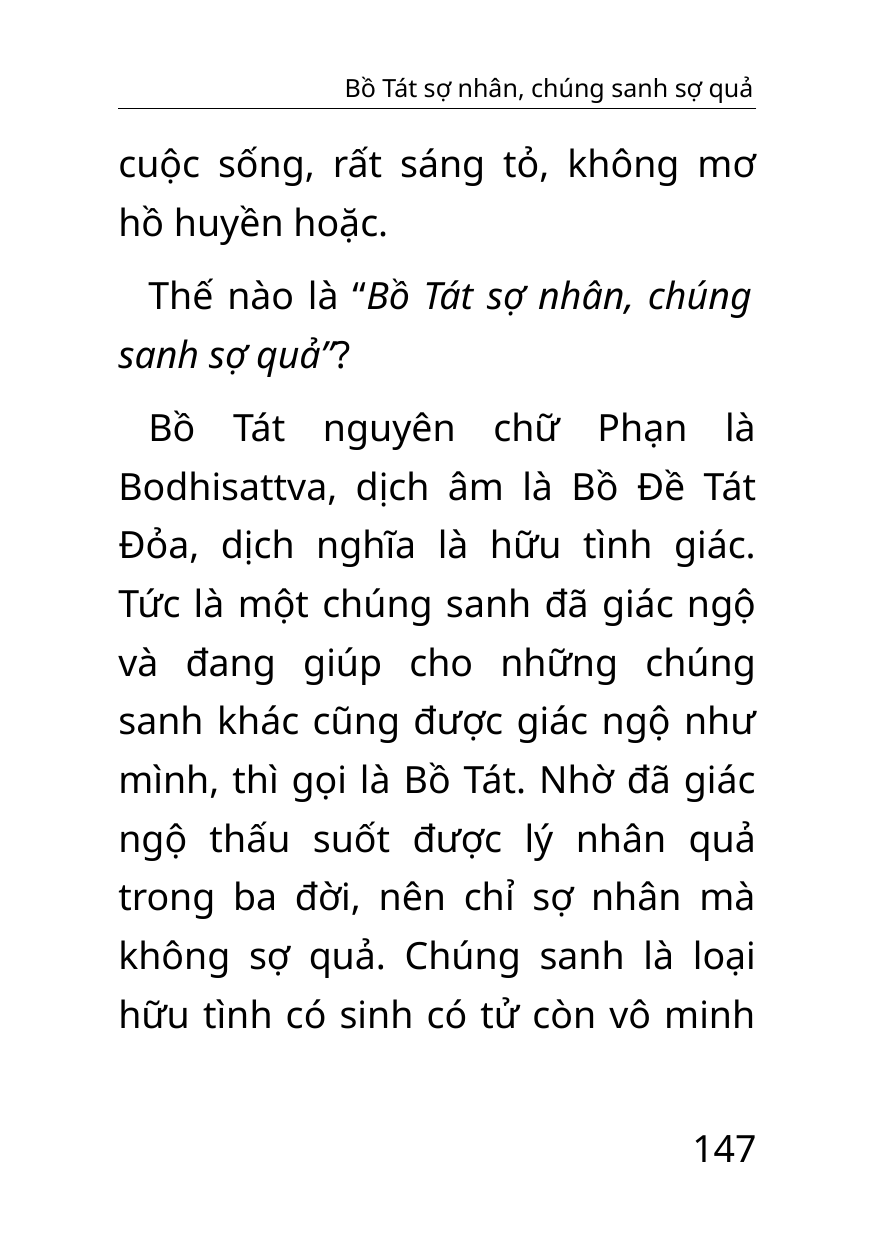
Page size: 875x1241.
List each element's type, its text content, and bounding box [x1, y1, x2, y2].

text Bồ Tát nguyên chữ Phạn là Bodhisattva, dịch âm là Bồ Đề Tát Đỏa, dịch nghĩa là hữu tình giác. Tức là một chúng sanh đã giác ngộ và đang giúp cho những chúng sanh khác cũng được giác ngộ như mình, thì gọi là Bồ Tát. Nhờ đã giác ngộ thấu suốt được lý nhân quả trong ba đời, nên chỉ sợ nhân mà không sợ quả. Chúng sanh là loại hữu tình có sinh có tử còn vô minh [118, 401, 756, 1039]
text Thế nào là “Bồ Tát sợ nhân, chúng sanh sợ quả”? [118, 269, 756, 379]
text cuộc sống, rất sáng tỏ, không mơ hồ huyền hoặc. [118, 138, 756, 247]
